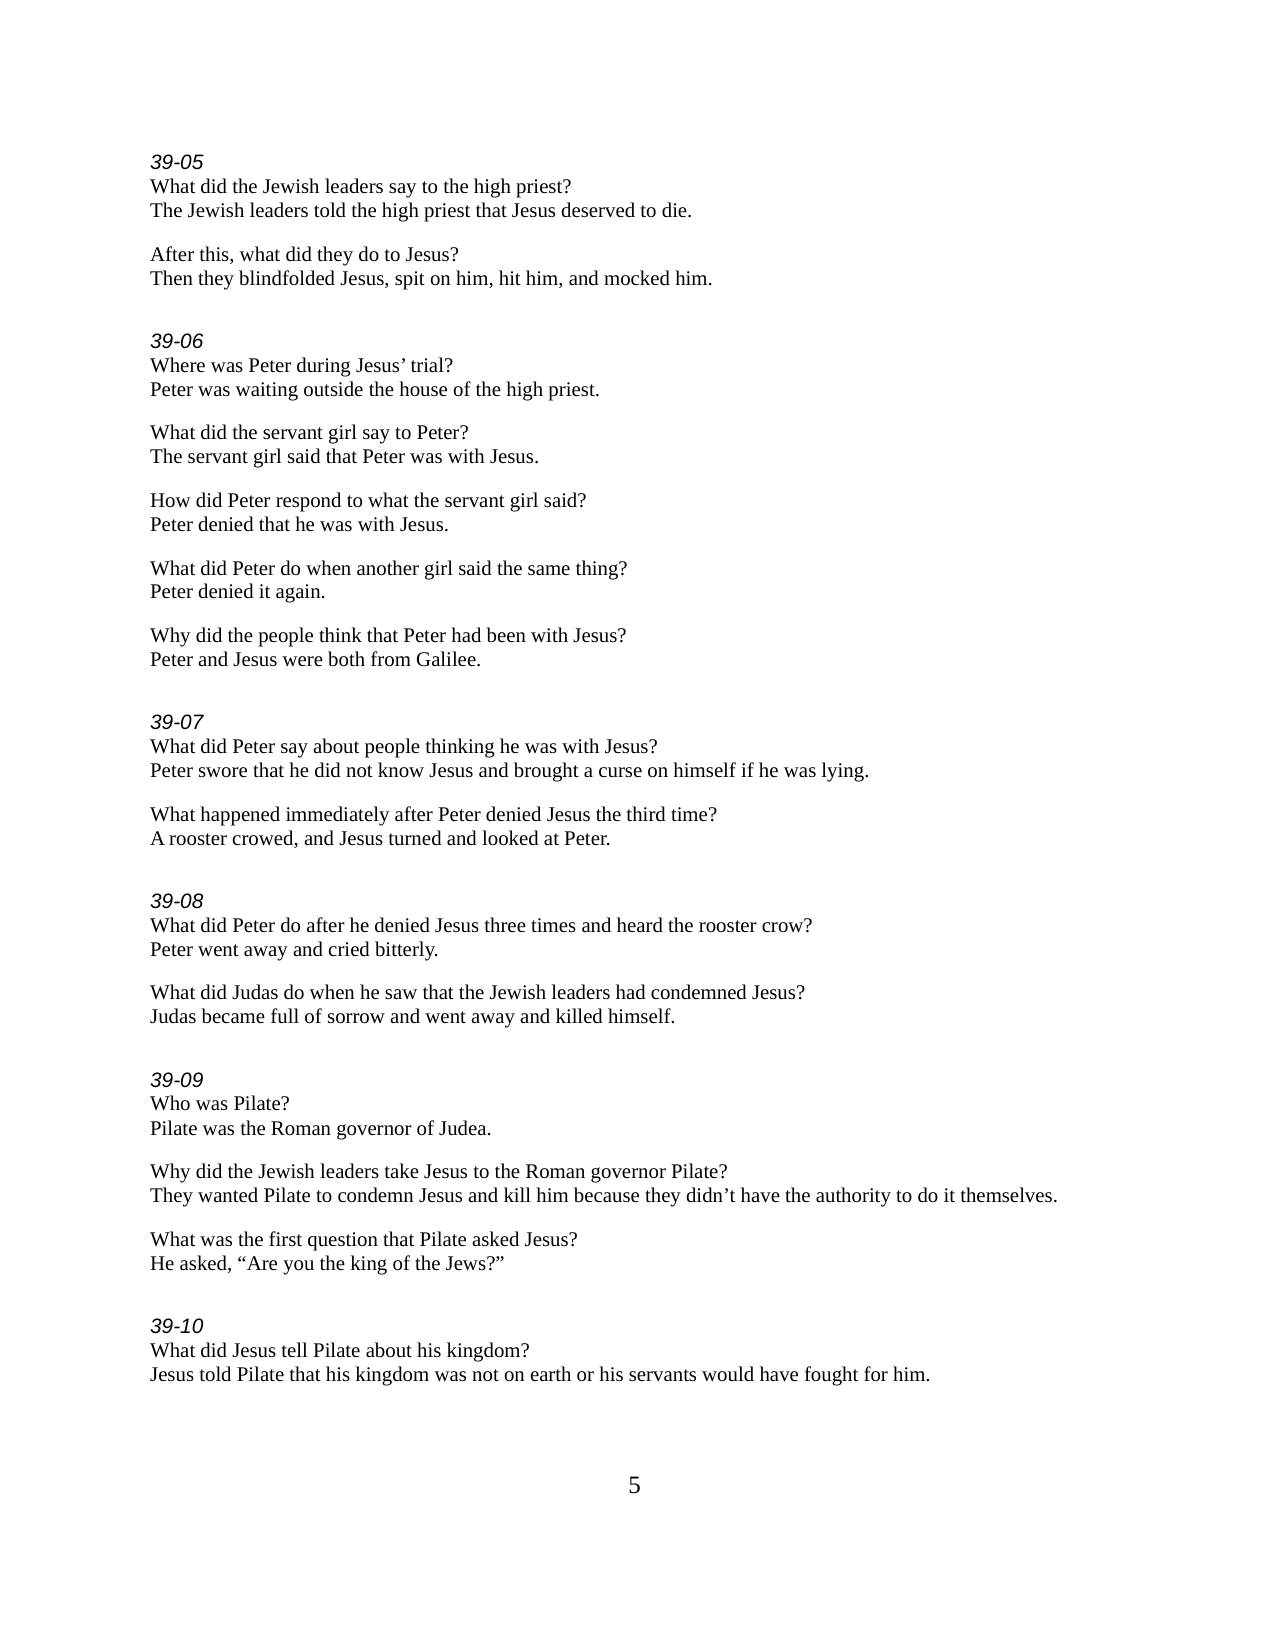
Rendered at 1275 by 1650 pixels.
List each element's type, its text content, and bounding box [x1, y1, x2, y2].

text What did Peter do when another girl said the same thing? Peter denied it again. [150, 555, 1125, 603]
text What did the servant girl say to Peter? The servant girl said that Peter was with Jesus. [150, 420, 1125, 468]
text What happened immediately after Peter denied Jesus the third time? A rooster crowed, and Jesus turned and looked at Peter. [150, 802, 1125, 850]
text What was the first question that Pilate asked Jesus? He asked, “Are you the king of the Jews?” [150, 1227, 1125, 1275]
text What did Peter do after he denied Jesus three times and heard the rooster crow? Peter went away and cried bitterly. [150, 913, 1125, 961]
text What did Jesus tell Pilate about his kingdom? Jesus told Pilate that his kingdom was not on earth or his servants would have fought for him. [150, 1338, 1125, 1386]
text Why did the Jewish leaders take Jesus to the Roman governor Pilate? They wanted Pilate to condemn Jesus and kill him because they didn’t have the authority to do it themselves. [150, 1159, 1125, 1207]
subtitle 39-06 [150, 329, 1125, 353]
text What did Peter say about people thinking he was with Jesus? Peter swore that he did not know Jesus and brought a curse on himself if he was lying. [150, 734, 1125, 782]
subtitle 39-10 [150, 1314, 1125, 1338]
text Where was Peter during Jesus’ trial? Peter was waiting outside the house of the high priest. [150, 353, 1125, 401]
subtitle 39-07 [150, 710, 1125, 734]
text Who was Pilate? Pilate was the Roman governor of Judea. [150, 1091, 1125, 1139]
text What did the Jewish leaders say to the high priest? The Jewish leaders told the high priest that Jesus deserved to die. [150, 174, 1125, 222]
text What did Judas do when he saw that the Jewish leaders had condemned Jesus? Judas became full of sorrow and went away and killed himself. [150, 980, 1125, 1028]
subtitle 39-09 [150, 1067, 1125, 1091]
text How did Peter respond to what the servant girl said? Peter denied that he was with Jesus. [150, 488, 1125, 536]
text After this, what did they do to Jesus? Then they blindfolded Jesus, spit on him, hit him, and mocked him. [150, 242, 1125, 290]
subtitle 39-05 [150, 150, 1125, 174]
subtitle 39-08 [150, 889, 1125, 913]
text Why did the people think that Peter had been with Jesus? Peter and Jesus were both from Galilee. [150, 623, 1125, 671]
